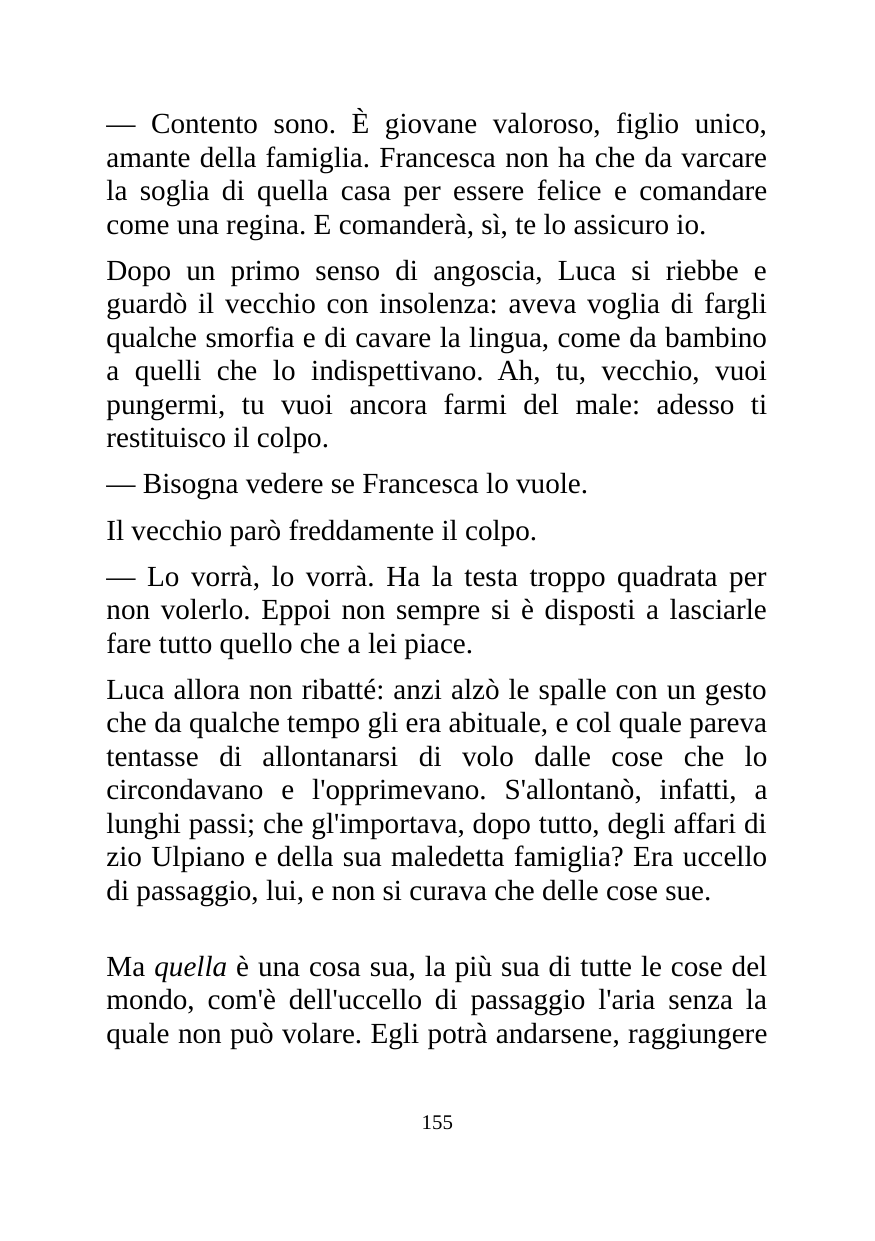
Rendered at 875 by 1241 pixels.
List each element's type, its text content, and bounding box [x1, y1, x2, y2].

text — Contento sono. È giovane valoroso, figlio unico, amante della famiglia. Francesca non ha che da varcare la soglia di quella casa per essere felice e comandare come una regina. E comanderà, sì, te lo assicuro io. [106, 106, 768, 240]
text Luca allora non ribatté: anzi alzò le spalle con un gesto che da qualche tempo gli era abituale, e col quale pareva tentasse di allontanarsi di volo dalle cose che lo circondavano e l'opprimevano. S'allontanò, infatti, a lunghi passi; che gl'importava, dopo tutto, degli affari di zio Ulpiano e della sua maledetta famiglia? Era uccello di passaggio, lui, e non si curava che delle cose sue. [106, 672, 768, 907]
text — Lo vorrà, lo vorrà. Ha la testa troppo quadrata per non volerlo. Eppoi non sempre si è disposti a lasciarle fare tutto quello che a lei piace. [106, 559, 768, 659]
text Il vecchio parò freddamente il colpo. [106, 513, 768, 546]
text Ma quella è una cosa sua, la più sua di tutte le cose del mondo, com'è dell'uccello di passaggio l'aria senza la quale non può volare. Egli potrà andarsene, raggiungere [106, 949, 768, 1049]
text Dopo un primo senso di angoscia, Luca si riebbe e guardò il vecchio con insolenza: aveva voglia di fargli qualche smorfia e di cavare la lingua, come da bambino a quelli che lo indispettivano. Ah, tu, vecchio, vuoi pungermi, tu vuoi ancora farmi del male: adesso ti restituisco il colpo. [106, 253, 768, 454]
text — Bisogna vedere se Francesca lo vuole. [106, 467, 768, 500]
